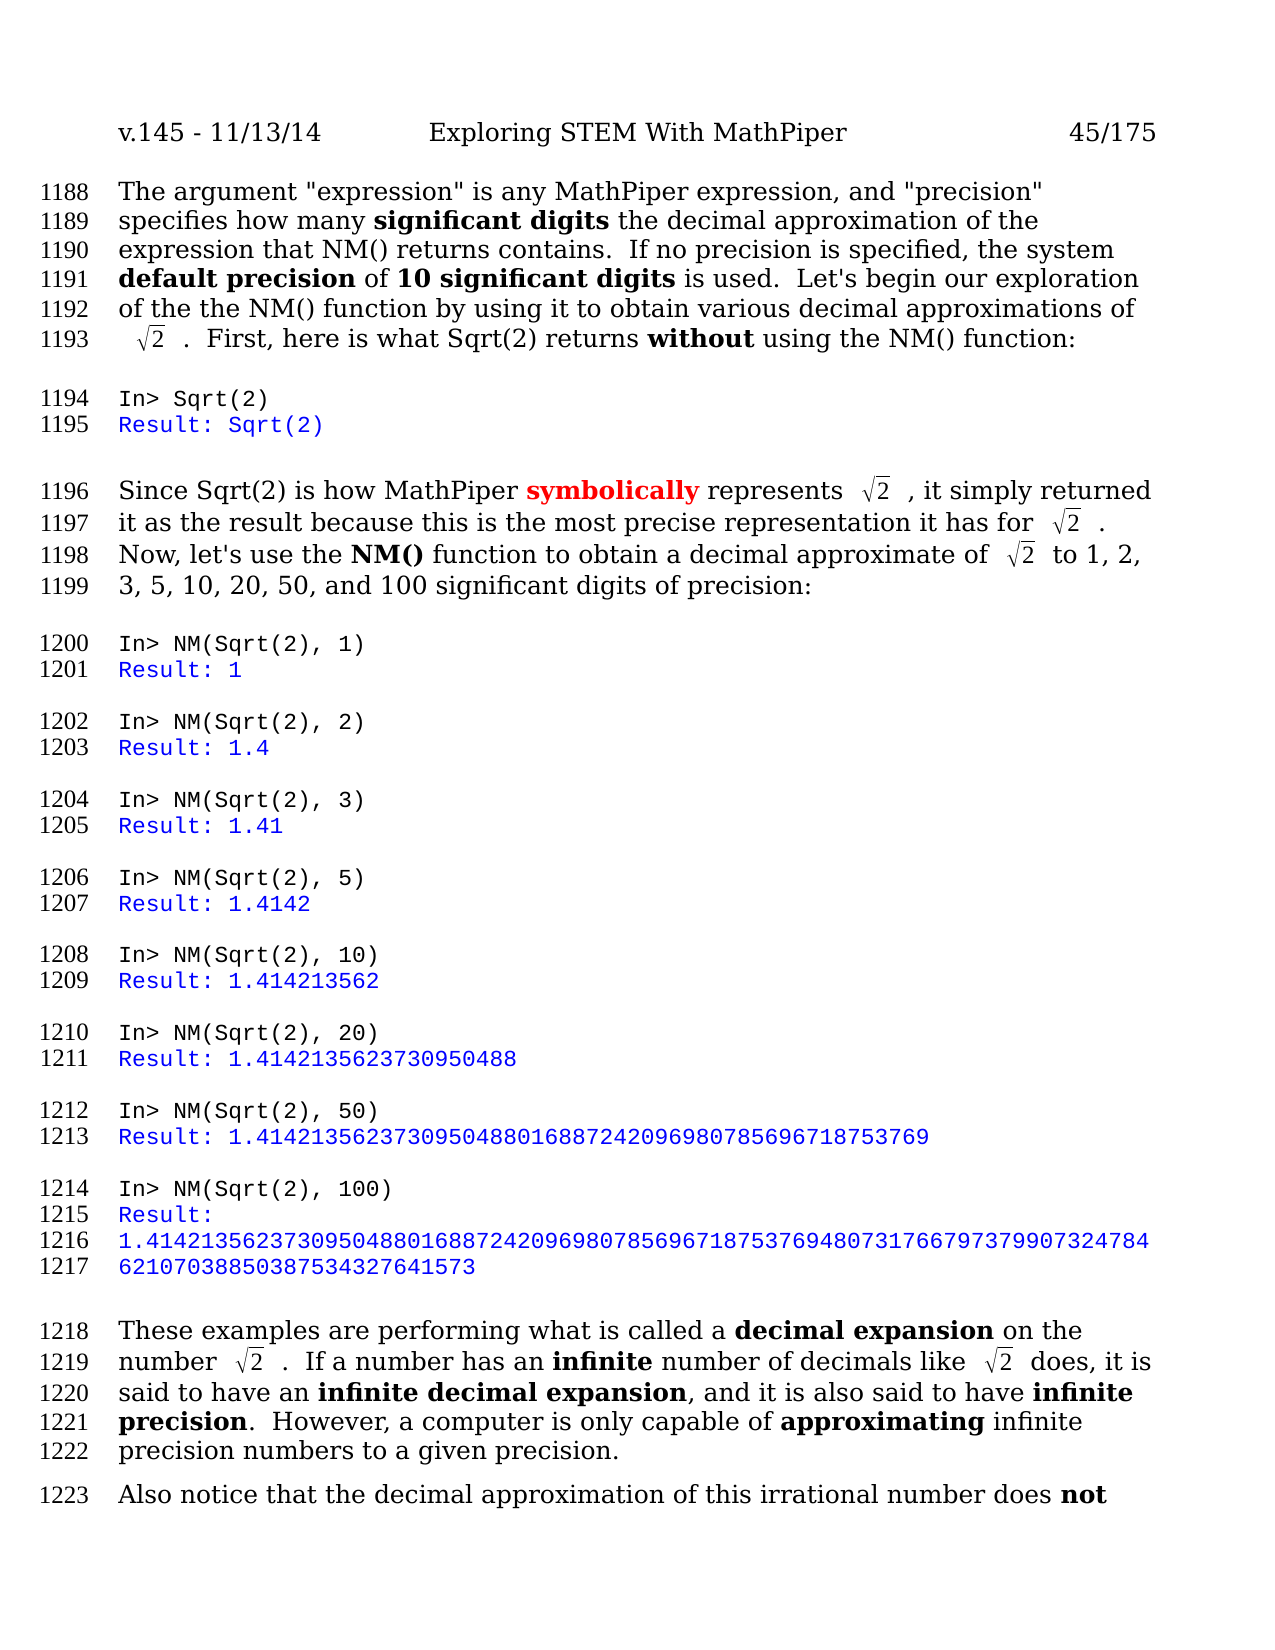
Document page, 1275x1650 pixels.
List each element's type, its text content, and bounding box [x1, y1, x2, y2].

text Result: 1.414213562 [118, 970, 1157, 996]
text In> NM(Sqrt(2), 100) [118, 1177, 1157, 1203]
text Result: 1.4142 [118, 892, 1157, 918]
text In> NM(Sqrt(2), 50) [118, 1099, 1157, 1125]
text In> Sqrt(2) [118, 387, 1157, 413]
text Result: 1 [118, 658, 1157, 684]
text Result: 1.41 [118, 814, 1157, 840]
text Result: 1.4142135623730950488 [118, 1047, 1157, 1073]
text Result: Sqrt(2) [118, 413, 1157, 439]
text In> NM(Sqrt(2), 3) [118, 788, 1157, 814]
text Result: 1.4 [118, 736, 1157, 762]
text In> NM(Sqrt(2), 20) [118, 1022, 1157, 1047]
text In> NM(Sqrt(2), 10) [118, 944, 1157, 970]
text In> NM(Sqrt(2), 2) [118, 710, 1157, 736]
text In> NM(Sqrt(2), 5) [118, 866, 1157, 892]
text Also notice that the decimal approximation of this irrational number does not [118, 1481, 1157, 1510]
text Result: 1.4142135623730950488016887242096980785696718753769 [118, 1125, 1157, 1151]
text These examples are performing what is called a decimal expansion on the number. If a number has an infinite number of decimals likedoes, it is said to have an infinite decimal expansion, and it is also said to have infinite precision. However, a computer is only capable of approximating infinite precision numbers to a given precision. [118, 1316, 1157, 1466]
text The argument "expression" is any MathPiper expression, and "precision" specifies how many significant digits the decimal approximation of the expression that NM() returns contains. If no precision is specified, the system default precision of 10 significant digits is used. Let's begin our exploration of the the NM() function by using it to obtain various decimal approximations of. First, here is what Sqrt(2) returns without using the NM() function: [118, 177, 1157, 355]
text Since Sqrt(2) is how MathPiper symbolically represents, it simply returned it as the result because this is the most precise representation it has for. Now, let's use the NM() function to obtain a decimal approximate ofto 1, 2, 3, 5, 10, 20, 50, and 100 significant digits of precision: [118, 474, 1157, 601]
text Result: 1.414213562373095048801688724209698078569671875376948073176679737990732478462107038850387534327641573 [118, 1203, 1157, 1281]
text In> NM(Sqrt(2), 1) [118, 632, 1157, 658]
